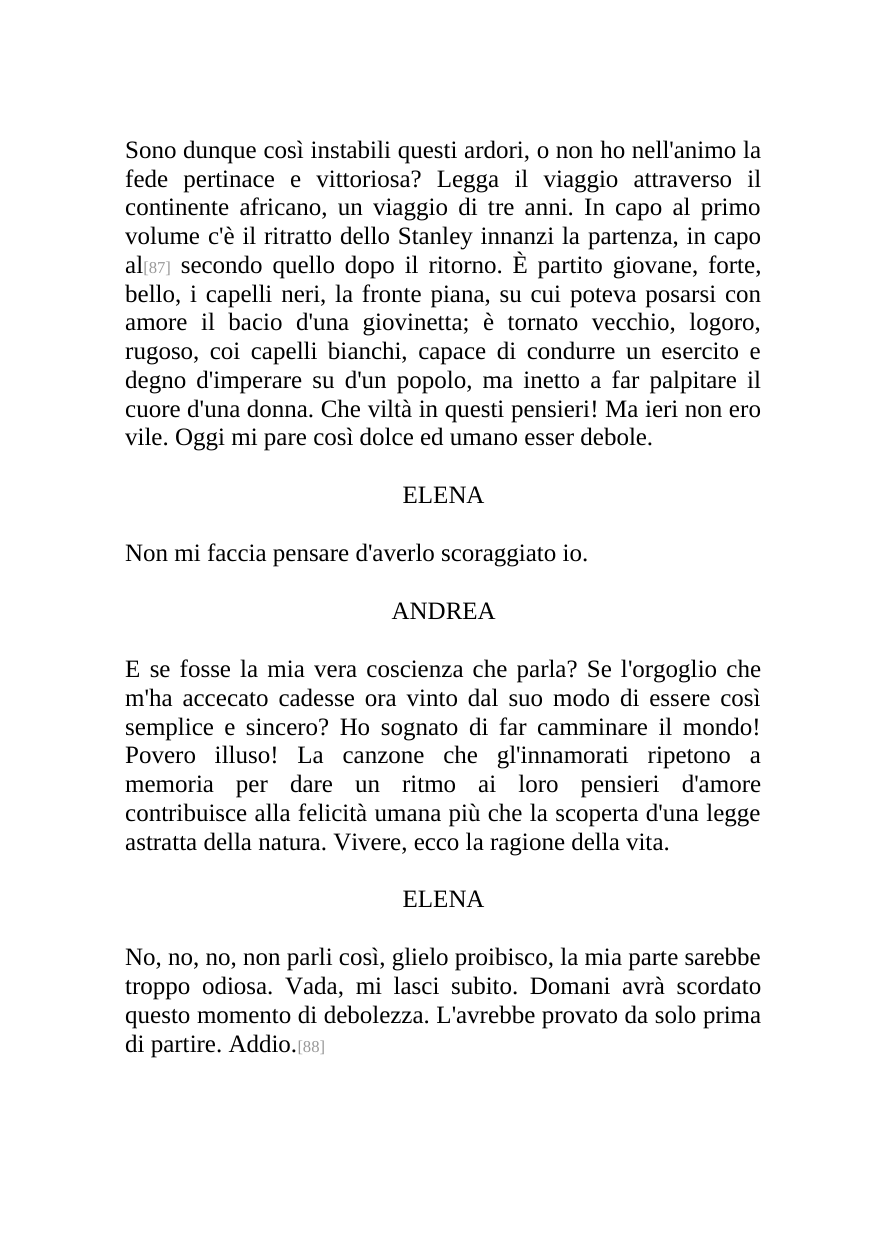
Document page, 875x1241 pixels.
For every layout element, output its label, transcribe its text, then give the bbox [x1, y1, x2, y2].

text ELENA [125, 480, 762, 509]
text No, no, no, non parli così, glielo proibisco, la mia parte sarebbe troppo odiosa. Vada, mi lasci subito. Domani avrà scordato questo momento di debolezza. L'avrebbe provato da solo prima di partire. Addio.[88] [125, 942, 762, 1057]
text ELENA [125, 884, 762, 913]
text Non mi faccia pensare d'averlo scoraggiato io. [125, 538, 762, 567]
text ANDREA [125, 596, 762, 625]
text E se fosse la mia vera coscienza che parla? Se l'orgoglio che m'ha accecato cadesse ora vinto dal suo modo di essere così semplice e sincero? Ho sognato di far camminare il mondo! Povero illuso! La canzone che gl'innamorati ripetono a memoria per dare un ritmo ai loro pensieri d'amore contribuisce alla felicità umana più che la scoperta d'una legge astratta della natura. Vivere, ecco la ragione della vita. [125, 654, 762, 855]
text Sono dunque così instabili questi ardori, o non ho nell'animo la fede pertinace e vittoriosa? Legga il viaggio attraverso il continente africano, un viaggio di tre anni. In capo al primo volume c'è il ritratto dello Stanley innanzi la partenza, in capo al[87] secondo quello dopo il ritorno. È partito giovane, forte, bello, i capelli neri, la fronte piana, su cui poteva posarsi con amore il bacio d'una giovinetta; è tornato vecchio, logoro, rugoso, coi capelli bianchi, capace di condurre un esercito e degno d'imperare su d'un popolo, ma inetto a far palpitare il cuore d'una donna. Che viltà in questi pensieri! Ma ieri non ero vile. Oggi mi pare così dolce ed umano esser debole. [125, 135, 762, 451]
